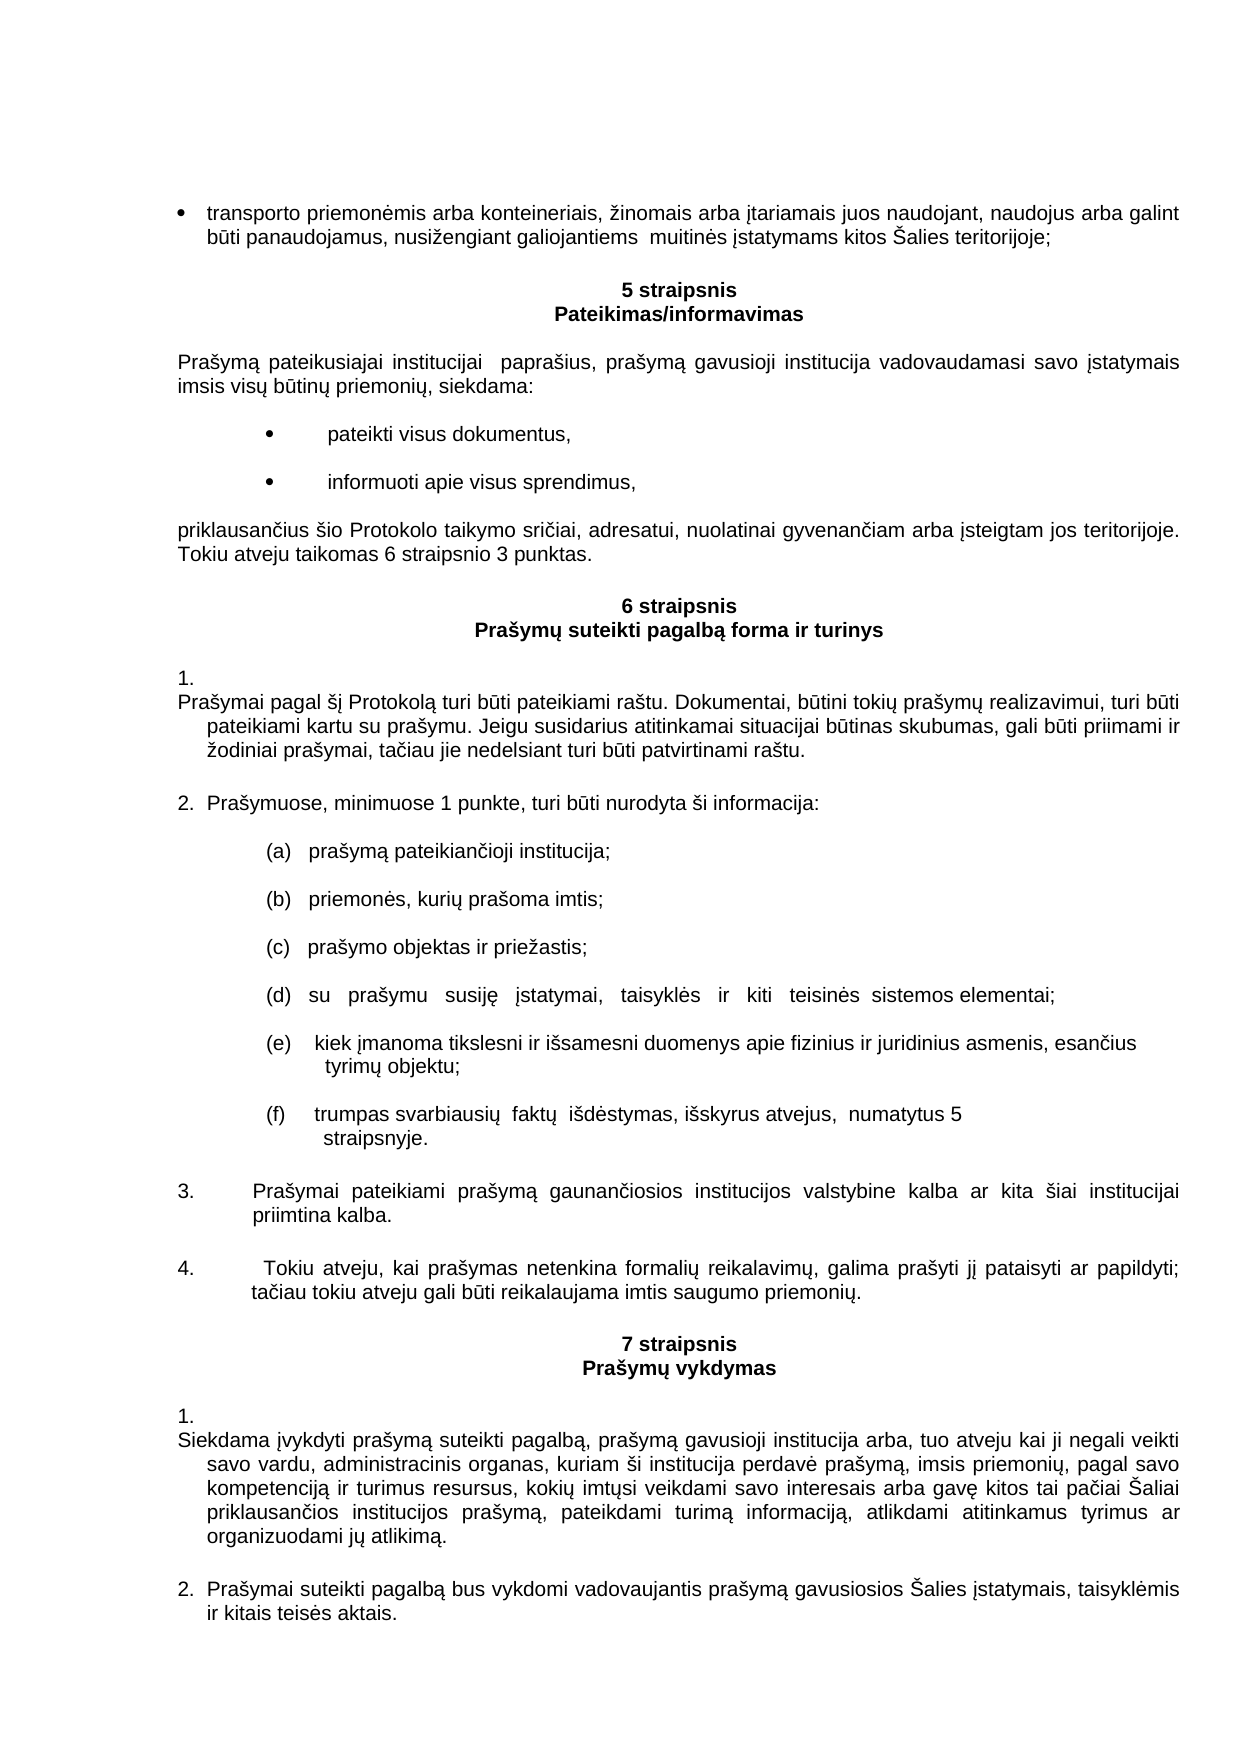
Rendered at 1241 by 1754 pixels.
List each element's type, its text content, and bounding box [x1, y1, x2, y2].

text Prašymų vykdymas [177, 1356, 1181, 1380]
text 6 straipsnis [177, 594, 1181, 618]
text straipsnyje. [323, 1126, 1181, 1150]
text 4. Tokiu atveju, kai prašymas netenkina formalių reikalavimų, galima prašyti jį pataisyti ar papildyti; tačiau tokiu atveju gali būti reikalaujama imtis saugumo priemonių. [177, 1256, 1181, 1303]
text (d) su prašymu susiję įstatymai, taisyklės ir kiti teisinės sistemos elementai; [266, 982, 1181, 1006]
text  pateikti visus dokumentus, [266, 422, 1181, 446]
text (c) prašymo objektas ir priežastis; [266, 934, 1181, 958]
text priklausančius šio Protokolo taikymo sričiai, adresatui, nuolatinai gyvenančiam arba įsteigtam jos teritorijoje. Tokiu atveju taikomas 6 straipsnio 3 punktas. [177, 518, 1181, 566]
text Prašymai pagal šį Protokolą turi būti pateikiami raštu. Dokumentai, būtini tokių prašymų realizavimui, turi būti pateikiami kartu su prašymu. Jeigu susidarius atitinkamai situacijai būtinas skubumas, gali būti priimami ir žodiniai prašymai, tačiau jie nedelsiant turi būti patvirtinami raštu. [177, 690, 1181, 762]
text 7 straipsnis [177, 1332, 1181, 1356]
text 1. [177, 1404, 1181, 1428]
text (b) priemonės, kurių prašoma imtis; [266, 887, 1181, 911]
text Prašymų suteikti pagalbą forma ir turinys [177, 618, 1181, 642]
text 3. Prašymai pateikiami prašymą gaunančiosios institucijos valstybine kalba ar kita šiai institucijai priimtina kalba. [177, 1179, 1181, 1227]
text 2. Prašymai suteikti pagalbą bus vykdomi vadovaujantis prašymą gavusiosios Šalies įstatymais, taisyklėmis ir kitais teisės aktais. [177, 1577, 1181, 1624]
text 5 straipsnis [177, 278, 1181, 302]
text  transporto priemonėmis arba konteineriais, žinomais arba įtariamais juos naudojant, naudojus arba galint būti panaudojamus, nusižengiant galiojantiems muitinės įstatymams kitos Šalies teritorijoje; [177, 201, 1181, 249]
text (e) kiek įmanoma tikslesni ir išsamesni duomenys apie fizinius ir juridinius asmenis, esančius tyrimų objektu; [266, 1030, 1181, 1078]
text Prašymą pateikusiajai institucijai paprašius, prašymą gavusioji institucija vadovaudamasi savo įstatymais imsis visų būtinų priemonių, siekdama: [177, 350, 1181, 398]
text Siekdama įvykdyti prašymą suteikti pagalbą, prašymą gavusioji institucija arba, tuo atveju kai ji negali veikti savo vardu, administracinis organas, kuriam ši institucija perdavė prašymą, imsis priemonių, pagal savo kompetenciją ir turimus resursus, kokių imtųsi veikdami savo interesais arba gavę kitos tai pačiai Šaliai priklausančios institucijos prašymą, pateikdami turimą informaciją, atlikdami atitinkamus tyrimus ar organizuodami jų atlikimą. [177, 1428, 1181, 1548]
text  informuoti apie visus sprendimus, [266, 470, 1181, 494]
text (a) prašymą pateikiančioji institucija; [266, 839, 1181, 863]
text 1. [177, 666, 1181, 690]
text 2. Prašymuose, minimuose 1 punkte, turi būti nurodyta ši informacija: [177, 791, 1181, 815]
text (f) trumpas svarbiausių faktų išdėstymas, išskyrus atvejus, numatytus 5 [266, 1102, 1181, 1126]
text Pateikimas/informavimas [177, 302, 1181, 326]
